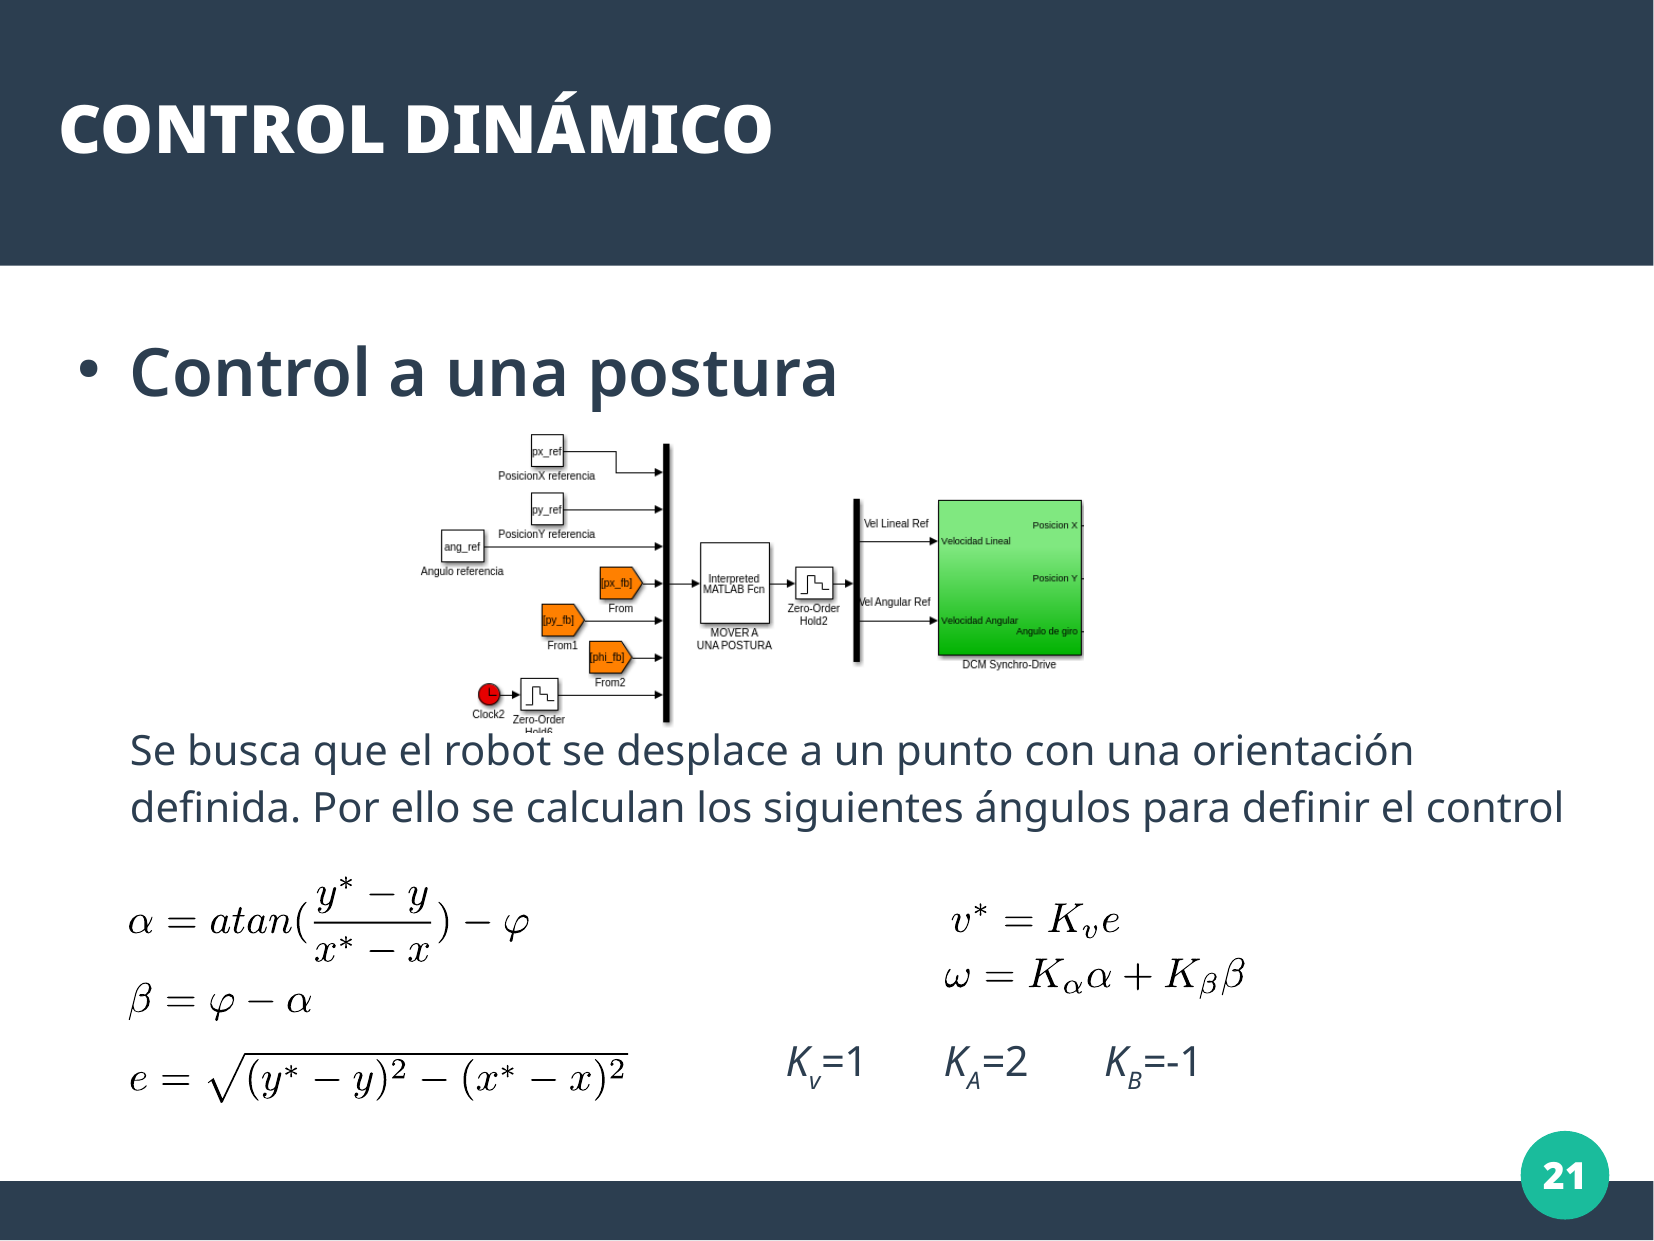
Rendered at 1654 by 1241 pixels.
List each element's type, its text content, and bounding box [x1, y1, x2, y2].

title CONTROL DINÁMICO [59, 49, 1595, 207]
text_box [127, 876, 529, 963]
text_box [944, 957, 1245, 1000]
text_box [127, 982, 311, 1022]
text_box [950, 903, 1120, 939]
text_box [128, 1053, 629, 1104]
list Control a una postura Se busca que el robot se desplace a un punto con una orientación definida. Por ello se calculan los siguientes ángulos para definir el control Kv=1 KA=2 KB=-1 [59, 324, 1595, 1152]
